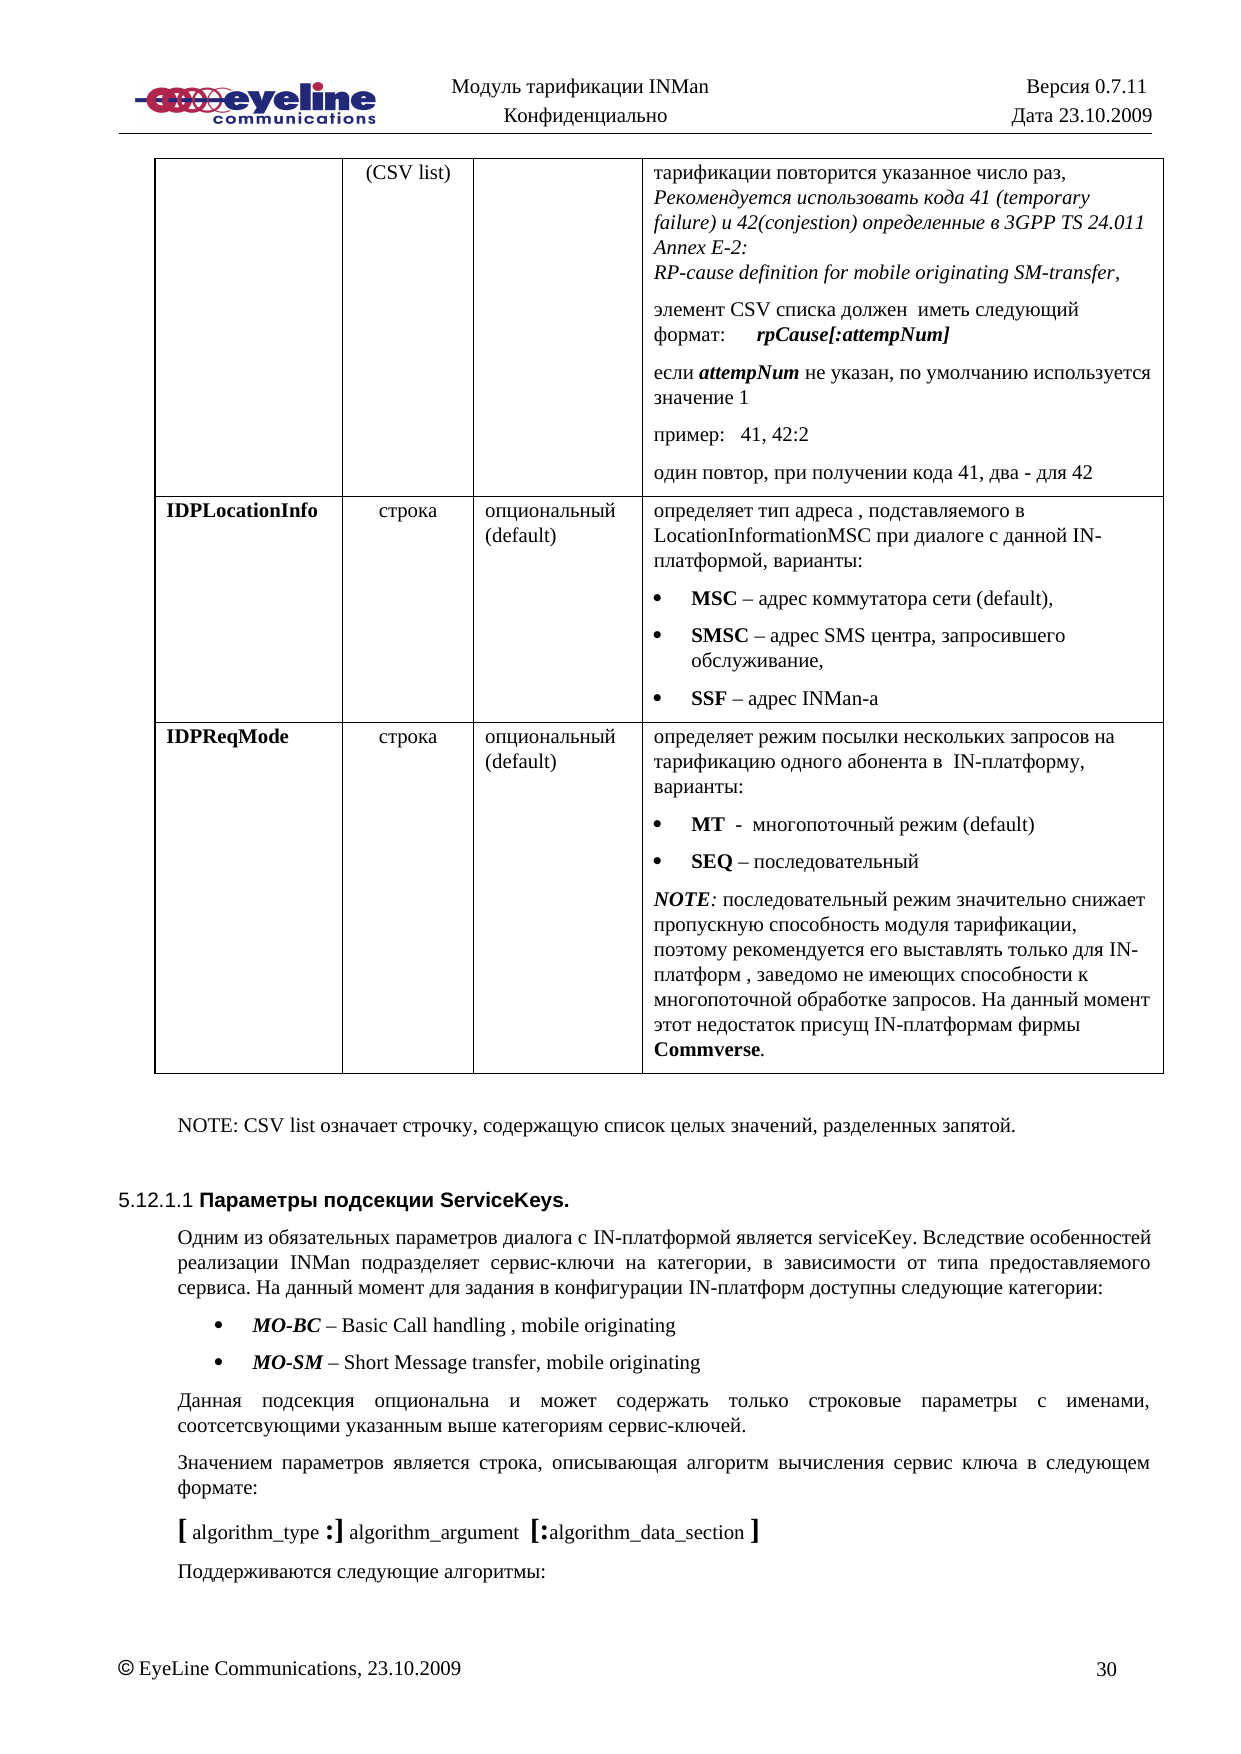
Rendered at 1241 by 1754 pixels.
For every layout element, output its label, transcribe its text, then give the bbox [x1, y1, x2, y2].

text NOTE: CSV list означает строчку, содержащую список целых значений, разделенных запятой. [177, 1112, 1151, 1137]
table_cell строка [343, 723, 473, 1073]
table_cell (CSV list) [343, 159, 473, 496]
table_cell определяет тип адреса , подставляемого в LocationInformationMSC при диалоге с данной IN-платформой, варианты: MSC – адрес коммутатора сети (default), SMSC – адрес SMS центра, запросившего обслуживание, SSF – адрес INMan-a [643, 497, 1163, 722]
subtitle Параметры подсекции ServiceKeys. [118, 1187, 1151, 1212]
text Поддерживаются следующие алгоритмы: [177, 1558, 1151, 1583]
text [ algorithm_type :] algorithm_argument [:algorithm_data_section ] [177, 1512, 1151, 1545]
table_cell определяет режим посылки нескольких запросов на тарификацию одного абонента в IN-платформу, варианты: MT - многопоточный режим (default) SEQ – последовательный NOTE: последовательный режим значительно снижает пропускную способность модуля тарификации, поэтому рекомендуется его выставлять только для IN-платформ , заведомо не имеющих способности к многопоточной обработке запросов. На данный момент этот недостаток присущ IN-платформам фирмы Commverse. [643, 723, 1163, 1073]
table_cell опциональный (default) [474, 723, 642, 1073]
text Значением параметров является строка, описывающая алгоритм вычисления сервис ключа в следующем формате: [177, 1449, 1151, 1499]
text Одним из обязательных параметров диалога с IN-платформой является serviceKey. Вследствие особенностей реализации INMan подразделяет сервис-ключи на категории, в зависимости от типа предоставляемого сервиса. На данный момент для задания в конфигурации IN-платформ доступны следующие категории: [177, 1224, 1151, 1299]
text Данная подсекция опциональна и может содержать только строковые параметры с именами, соотсетсвующими указанным выше категориям сервис-ключей. [177, 1387, 1151, 1437]
list MO-BC – Basic Call handling , mobile originating [215, 1312, 1151, 1337]
table_cell [474, 159, 642, 496]
table_cell строка [343, 497, 473, 722]
table_cell IDPLocationInfo [156, 497, 342, 722]
table_cell [156, 159, 342, 496]
table_cell опциональный (default) [474, 497, 642, 722]
picture [135, 82, 376, 124]
table_cell тарификации повторитcя указанное число раз, Рекомендуется использовать кода 41 (temporary failure) и 42(conjestion) определенные в 3GPP TS 24.011 Annex E-2: RP-cause definition for mobile originating SM-transfer, элемент CSV списка должен иметь следующий формат: rpCause[:attempNum] если attempNum не указан, по умолчанию используется значение 1 пример: 41, 42:2 один повтор, при получении кода 41, два - для 42 [643, 159, 1163, 496]
table_cell IDPReqMode [156, 723, 342, 1073]
list MO-SM – Short Message transfer, mobile originating [215, 1349, 1151, 1374]
